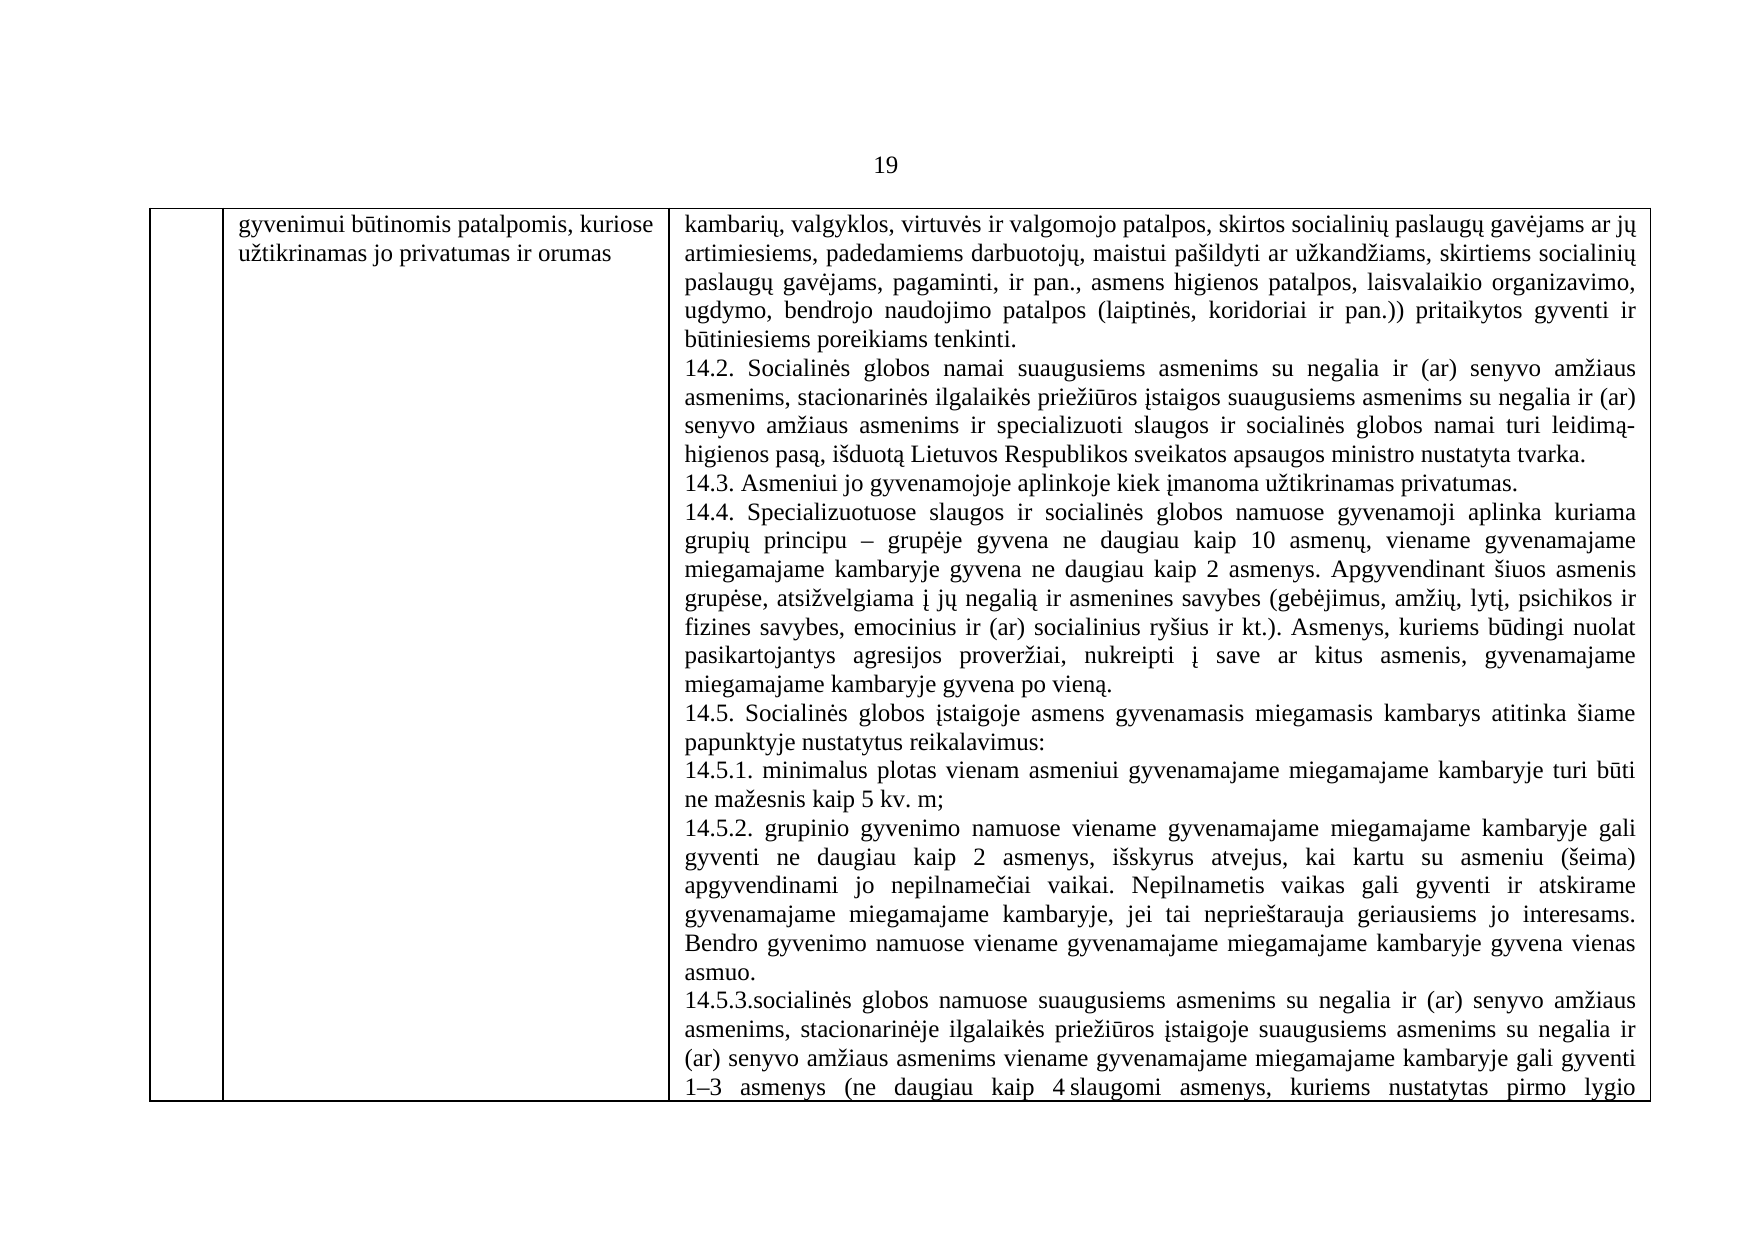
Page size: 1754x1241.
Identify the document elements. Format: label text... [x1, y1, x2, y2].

table_cell gyvenimui būtinomis patalpomis, kuriose užtikrinamas jo privatumas ir orumas [224, 209, 668, 1100]
table_cell kambarių, valgyklos, virtuvės ir valgomojo patalpos, skirtos socialinių paslaugų gavėjams ar jų artimiesiems, padedamiems darbuotojų, maistui pašildyti ar užkandžiams, skirtiems socialinių paslaugų gavėjams, pagaminti, ir pan., asmens higienos patalpos, laisvalaikio organizavimo, ugdymo, bendrojo naudojimo patalpos (laiptinės, koridoriai ir pan.)) pritaikytos gyventi ir būtiniesiems poreikiams tenkinti. 14.2. Socialinės globos namai suaugusiems asmenims su negalia ir (ar) senyvo amžiaus asmenims, stacionarinės ilgalaikės priežiūros įstaigos suaugusiems asmenims su negalia ir (ar) senyvo amžiaus asmenims ir specializuoti slaugos ir socialinės globos namai turi leidimą-higienos pasą, išduotą Lietuvos Respublikos sveikatos apsaugos ministro nustatyta tvarka. 14.3. Asmeniui jo gyvenamojoje aplinkoje kiek įmanoma užtikrinamas privatumas. 14.4. Specializuotuose slaugos ir socialinės globos namuose gyvenamoji aplinka kuriama grupių principu – grupėje gyvena ne daugiau kaip 10 asmenų, viename gyvenamajame miegamajame kambaryje gyvena ne daugiau kaip 2 asmenys. Apgyvendinant šiuos asmenis grupėse, atsižvelgiama į jų negalią ir asmenines savybes (gebėjimus, amžių, lytį, psichikos ir fizines savybes, emocinius ir (ar) socialinius ryšius ir kt.). Asmenys, kuriems būdingi nuolat pasikartojantys agresijos proveržiai, nukreipti į save ar kitus asmenis, gyvenamajame miegamajame kambaryje gyvena po vieną. 14.5. Socialinės globos įstaigoje asmens gyvenamasis miegamasis kambarys atitinka šiame papunktyje nustatytus reikalavimus: 14.5.1. minimalus plotas vienam asmeniui gyvenamajame miegamajame kambaryje turi būti ne mažesnis kaip 5 kv. m; 14.5.2. grupinio gyvenimo namuose viename gyvenamajame miegamajame kambaryje gali gyventi ne daugiau kaip 2 asmenys, išskyrus atvejus, kai kartu su asmeniu (šeima) apgyvendinami jo nepilnamečiai vaikai. Nepilnametis vaikas gali gyventi ir atskirame gyvenamajame miegamajame kambaryje, jei tai neprieštarauja geriausiems jo interesams. Bendro gyvenimo namuose viename gyvenamajame miegamajame kambaryje gyvena vienas asmuo. 14.5.3.socialinės globos namuose suaugusiems asmenims su negalia ir (ar) senyvo amžiaus asmenims, stacionarinėje ilgalaikės priežiūros įstaigoje suaugusiems asmenims su negalia ir (ar) senyvo amžiaus asmenims viename gyvenamajame miegamajame kambaryje gali gyventi 1–3 asmenys (ne daugiau kaip 4 slaugomi asmenys, kuriems nustatytas pirmo lygio [670, 209, 1650, 1100]
table_cell [151, 209, 222, 1100]
table_cell [1651, 208, 1656, 1100]
